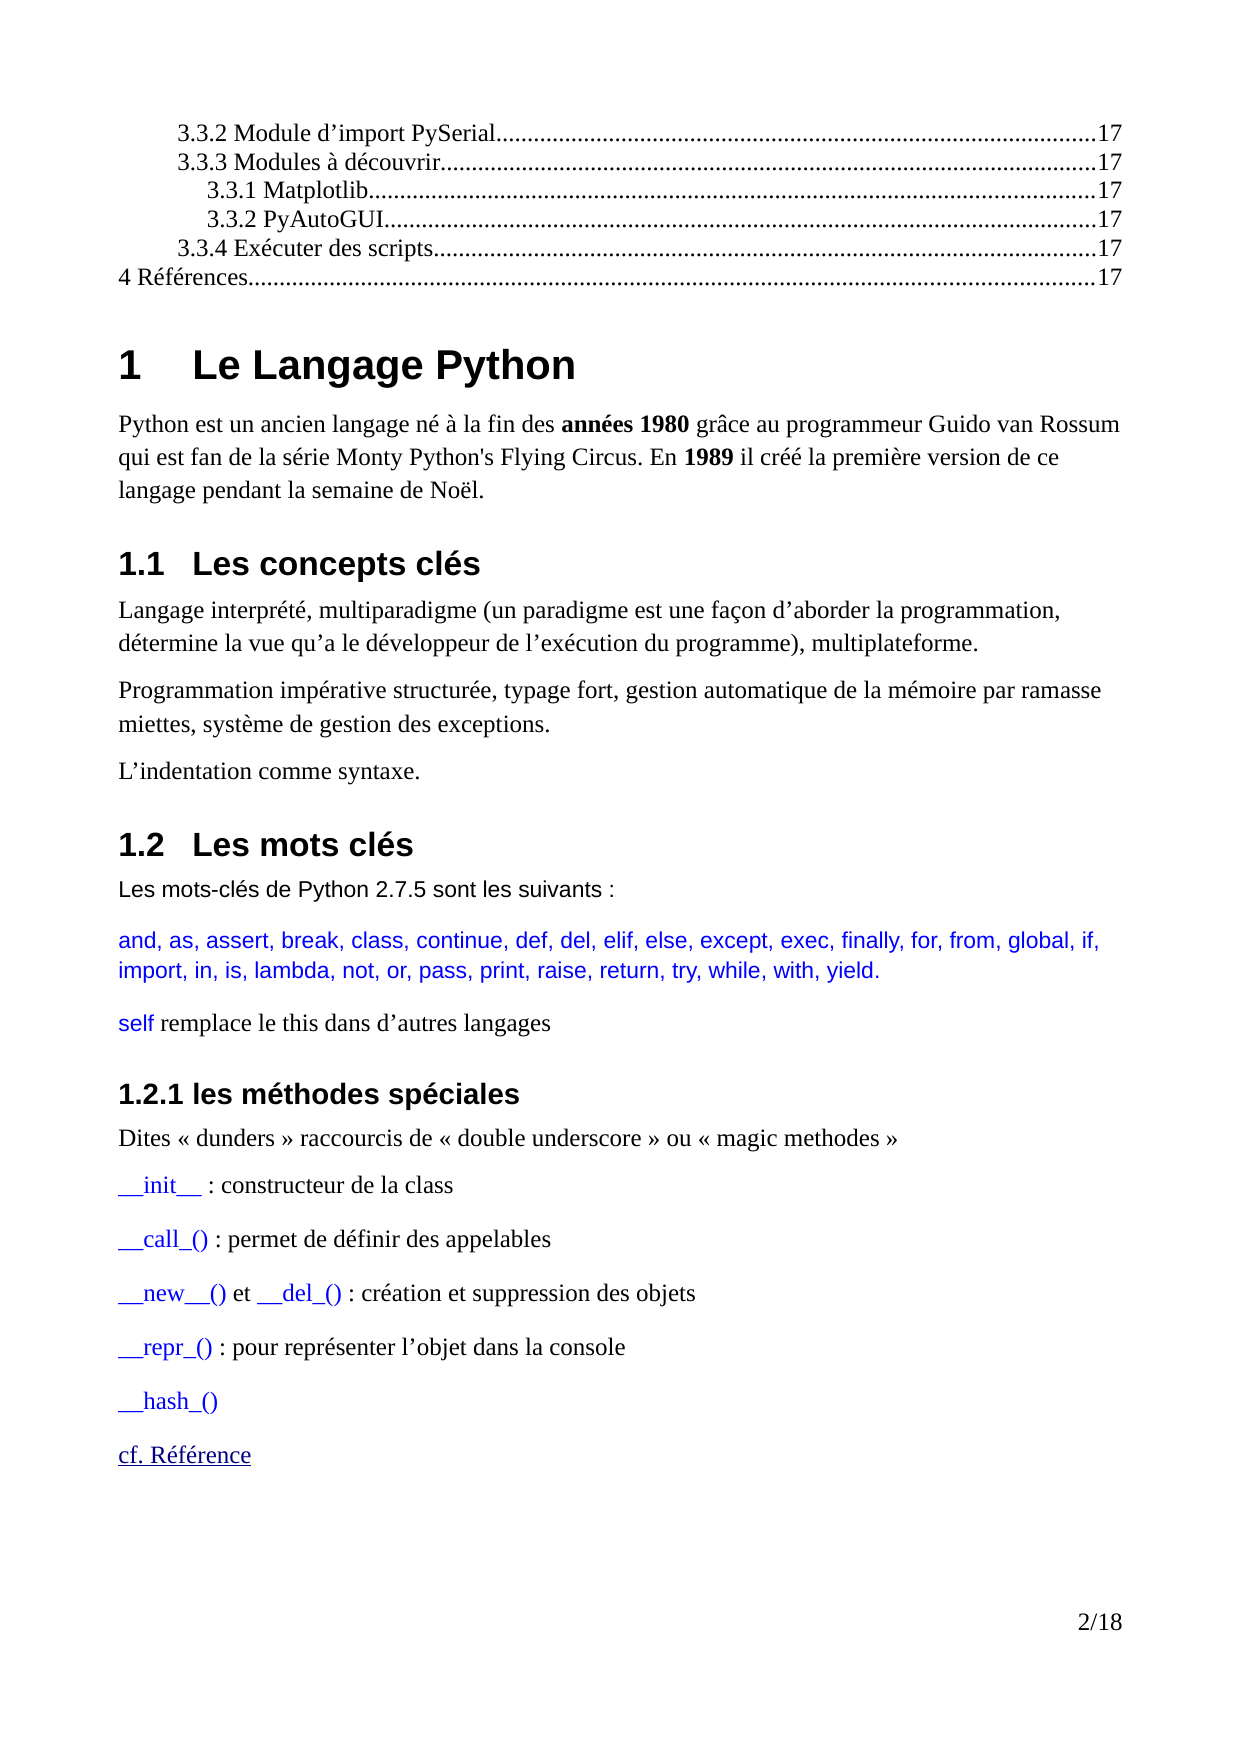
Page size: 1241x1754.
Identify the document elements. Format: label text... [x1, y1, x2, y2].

subtitle les méthodes spéciales [118, 1077, 1122, 1110]
text __new__() et __del_() : création et suppression des objets [118, 1278, 1122, 1307]
text 3.3.2 PyAutoGUI 17 [207, 204, 1122, 233]
text __hash_() [118, 1386, 1122, 1414]
text and, as, assert, break, class, continue, def, del, elif, else, except, exec, finally, for, from, global, if, import, in, is, lambda, not, or, pass, print, raise, return, try, while, with, yield. [118, 927, 1122, 983]
text __init__ : constructeur de la class [118, 1170, 1122, 1199]
subtitle Les concepts clés [118, 544, 1122, 582]
text __repr_() : pour représenter l’objet dans la console [118, 1332, 1122, 1361]
text Programmation impérative structurée, typage fort, gestion automatique de la mémoire par ramasse miettes, système de gestion des exceptions. [118, 676, 1122, 737]
text 3.3.1 Matplotlib 17 [207, 176, 1122, 204]
text cf. Référence [118, 1440, 1122, 1468]
text Dites « dunders » raccourcis de « double underscore » ou « magic methodes » [118, 1123, 1122, 1152]
text 4 Références 17 [118, 262, 1122, 291]
subtitle Le Langage Python [118, 341, 1122, 388]
text Langage interprété, multiparadigme (un paradigme est une façon d’aborder la programmation, détermine la vue qu’a le développeur de l’exécution du programme), multiplateforme. [118, 595, 1122, 657]
text __call_() : permet de définir des appelables [118, 1224, 1122, 1253]
text Python est un ancien langage né à la fin des années 1980 grâce au programmeur Guido van Rossum qui est fan de la série Monty Python's Flying Circus. En 1989 il créé la première version de ce langage pendant la semaine de Noël. [118, 409, 1122, 504]
text L’indentation comme syntaxe. [118, 756, 1122, 785]
text Les mots-clés de Python 2.7.5 sont les suivants : [118, 876, 1122, 902]
text 3.3.3 Modules à découvrir 17 [177, 147, 1122, 176]
text self remplace le this dans d’autres langages [118, 1008, 1122, 1037]
text 3.3.2 Module d’import PySerial 17 [177, 118, 1122, 147]
subtitle Les mots clés [118, 825, 1122, 863]
text 3.3.4 Exécuter des scripts 17 [177, 233, 1122, 262]
